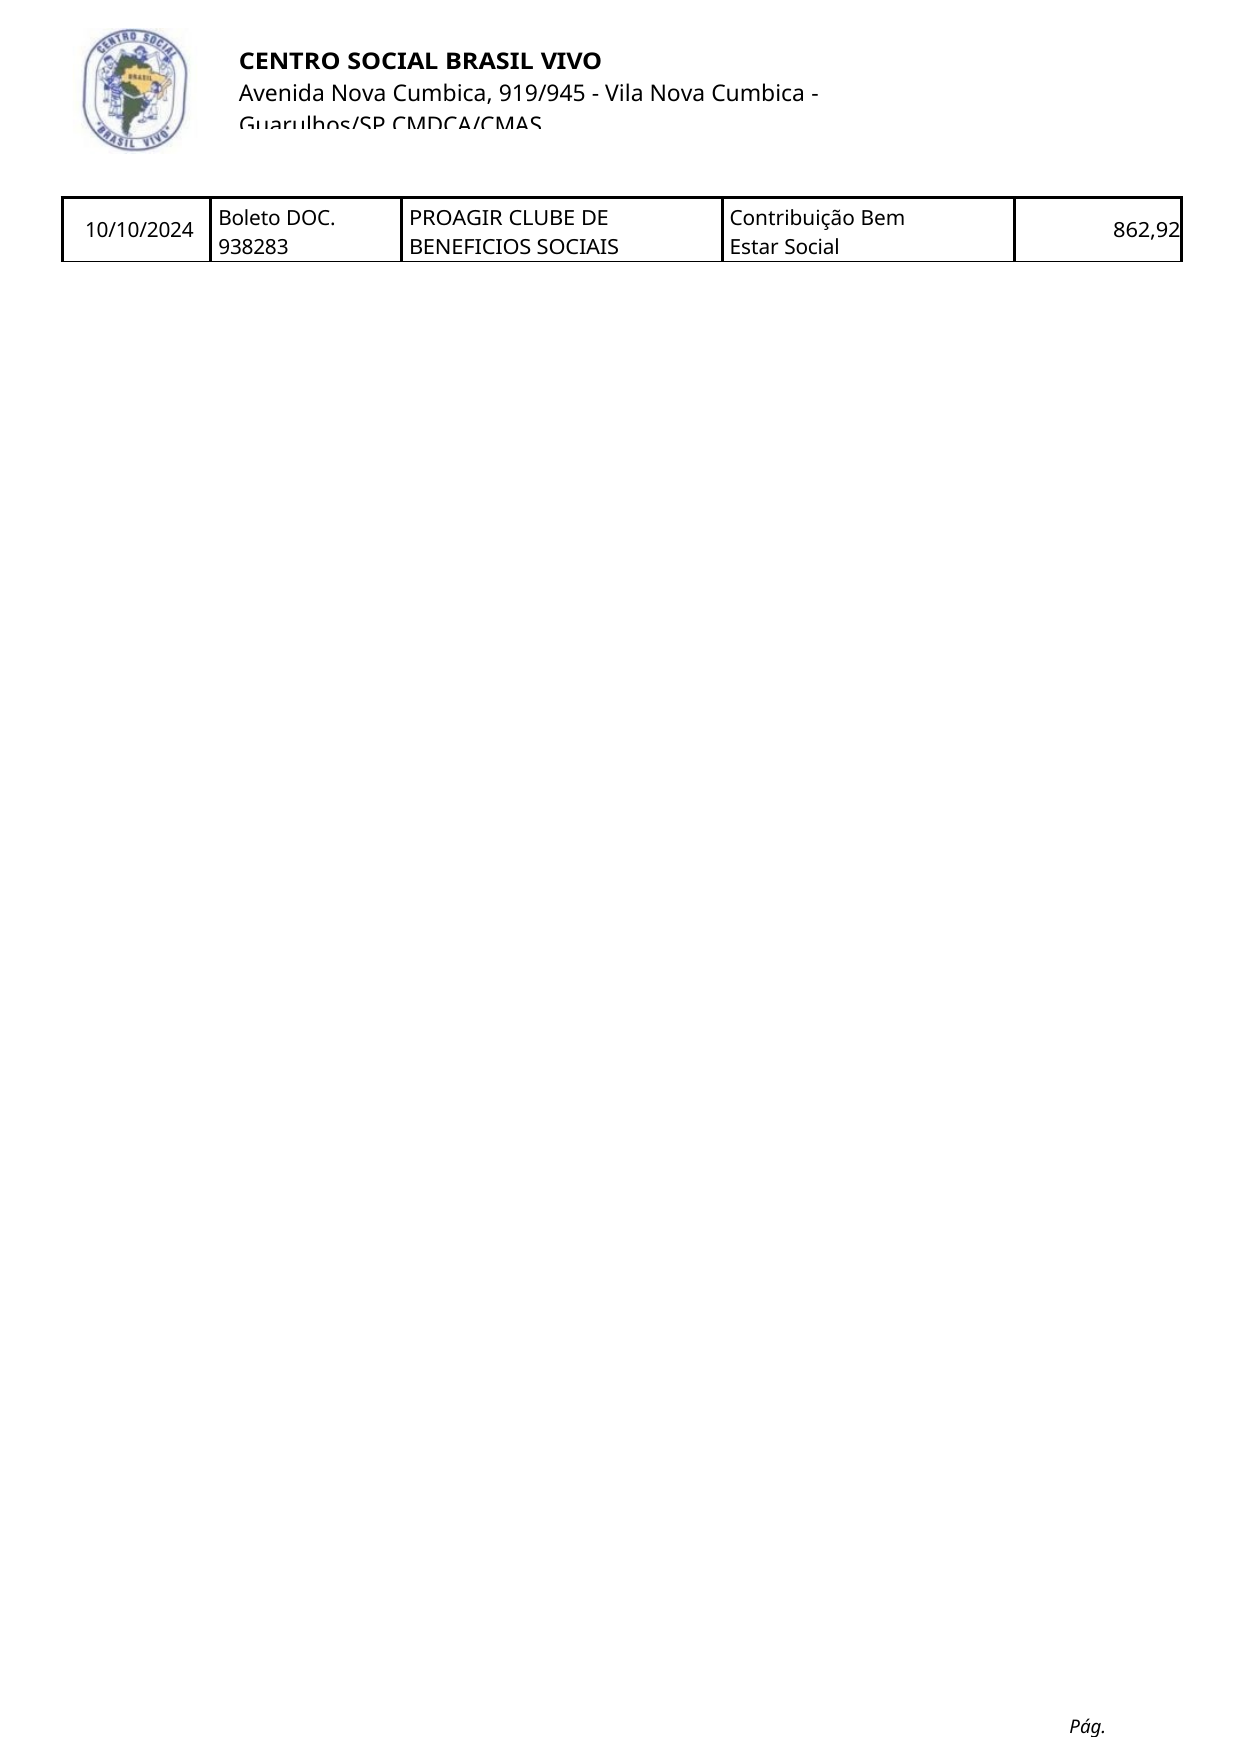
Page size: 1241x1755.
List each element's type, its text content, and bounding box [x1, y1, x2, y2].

table_cell 10/10/2024 [64, 199, 209, 261]
table_cell 862,92 [1016, 199, 1180, 261]
table_cell Boleto DOC. 938283 [212, 199, 400, 261]
table_cell Contribuição Bem Estar Social [724, 199, 1013, 261]
table_cell PROAGIR CLUBE DE BENEFICIOS SOCIAIS [403, 199, 721, 261]
